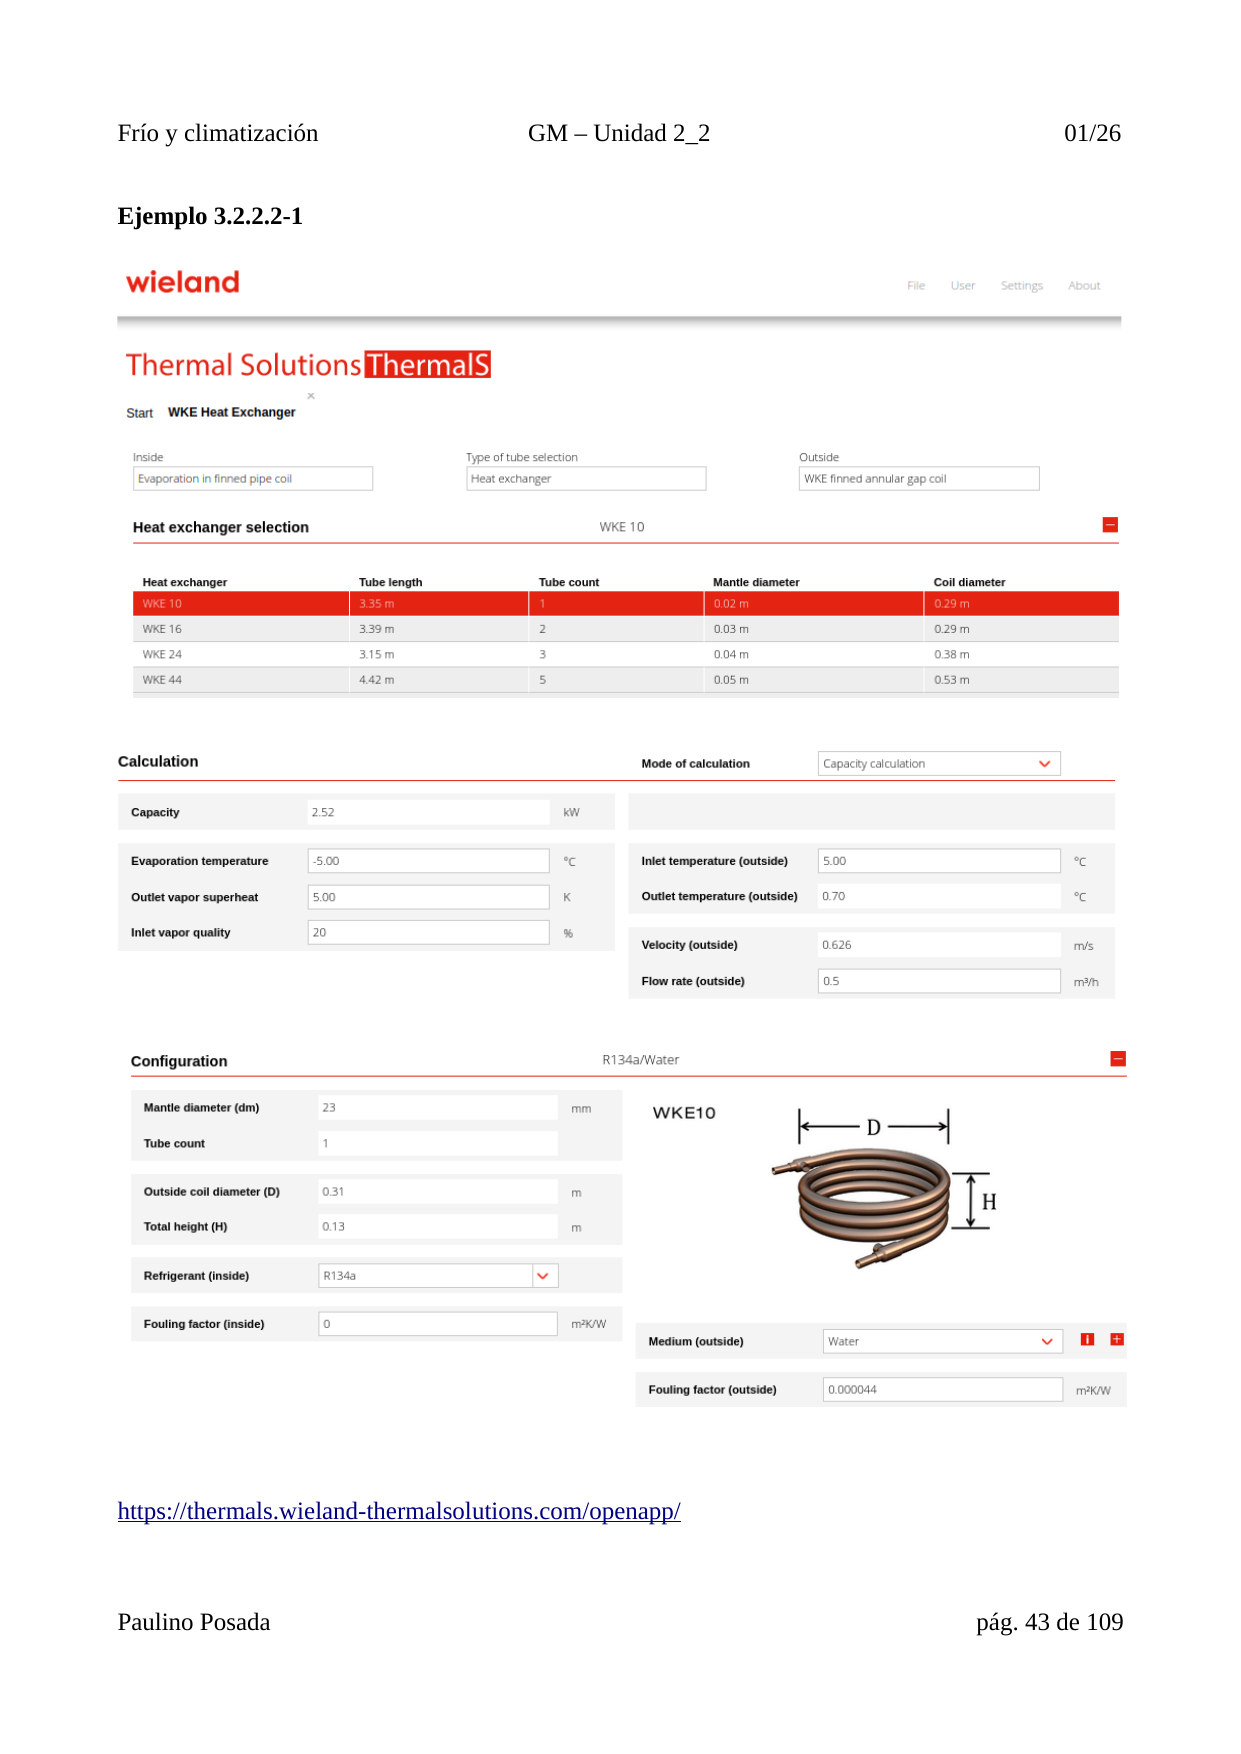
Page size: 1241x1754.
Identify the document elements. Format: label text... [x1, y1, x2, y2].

text Ejemplo 3.2.2.2-1 [117, 201, 1123, 230]
picture [125, 1050, 1130, 1408]
picture [117, 257, 1122, 698]
picture [111, 749, 1116, 1009]
text https://thermals.wieland-thermalsolutions.com/openapp/ [117, 1496, 1123, 1524]
